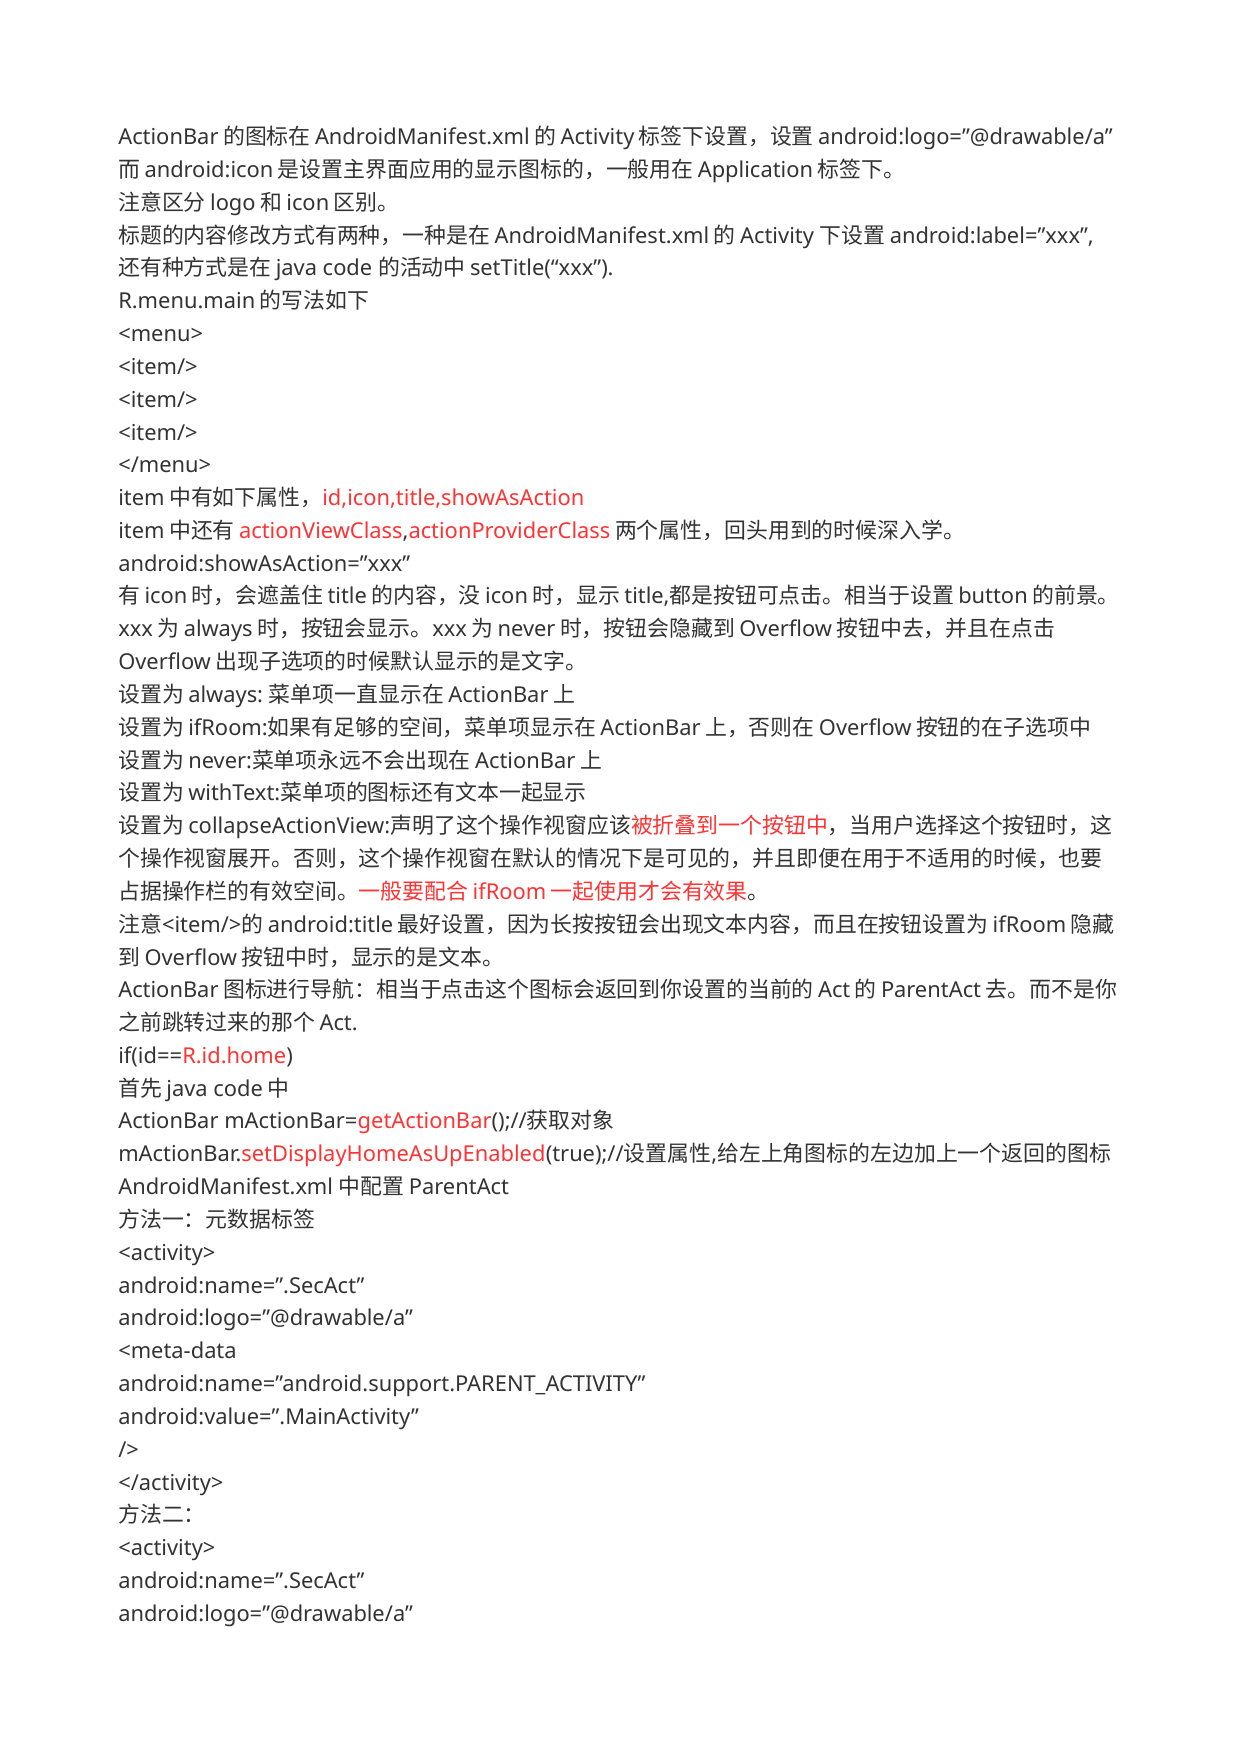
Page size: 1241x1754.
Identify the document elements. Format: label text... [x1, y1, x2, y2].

text android:logo=”@drawable/a” [118, 1595, 1122, 1627]
text android:showAsAction=”xxx” [118, 545, 1122, 577]
text 有icon时，会遮盖住title的内容，没icon时，显示title,都是按钮可点击。相当于设置button的前景。 [118, 577, 1122, 610]
text /> [118, 1431, 1122, 1463]
text 注意<item/>的android:title最好设置，因为长按按钮会出现文本内容，而且在按钮设置为ifRoom隐藏到Overflow按钮中时，显示的是文本。 [118, 906, 1122, 971]
text android:name=”.SecAct” [118, 1267, 1122, 1299]
text android:name=”.SecAct” [118, 1562, 1122, 1595]
text 设置为never:菜单项永远不会出现在ActionBar上 [118, 742, 1122, 774]
text android:logo=”@drawable/a” [118, 1299, 1122, 1332]
text 设置为collapseActionView:声明了这个操作视窗应该被折叠到一个按钮中，当用户选择这个按钮时，这个操作视窗展开。否则，这个操作视窗在默认的情况下是可见的，并且即便在用于不适用的时候，也要占据操作栏的有效空间。一般要配合ifRoom一起使用才会有效果。 [118, 807, 1122, 906]
text ActionBar的图标在AndroidManifest.xml的Activity标签下设置，设置android:logo=”@drawable/a” [118, 118, 1122, 151]
text <menu> [118, 315, 1122, 348]
text xxx为always时，按钮会显示。xxx为never时，按钮会隐藏到Overflow按钮中去，并且在点击Overflow出现子选项的时候默认显示的是文字。 [118, 610, 1122, 676]
text </activity> [118, 1463, 1122, 1496]
text item中还有actionViewClass,actionProviderClass两个属性，回头用到的时候深入学。 [118, 512, 1122, 545]
text ActionBar mActionBar=getActionBar();//获取对象 [118, 1102, 1122, 1135]
text 首先java code中 [118, 1070, 1122, 1102]
text android:name=”android.support.PARENT_ACTIVITY” [118, 1365, 1122, 1398]
text <item/> [118, 348, 1122, 381]
text 设置为withText:菜单项的图标还有文本一起显示 [118, 774, 1122, 807]
text 标题的内容修改方式有两种，一种是在AndroidManifest.xml的Activity 下设置android:label=”xxx”, [118, 217, 1122, 249]
text android:value=”.MainActivity” [118, 1398, 1122, 1431]
text 设置为always: 菜单项一直显示在ActionBar上 [118, 676, 1122, 709]
text 还有种方式是在java code 的活动中setTitle(“xxx”). [118, 249, 1122, 282]
text 方法一：元数据标签 [118, 1201, 1122, 1234]
text <activity> [118, 1234, 1122, 1267]
text item中有如下属性，id,icon,title,showAsAction [118, 479, 1122, 512]
text <item/> [118, 413, 1122, 446]
text ActionBar图标进行导航：相当于点击这个图标会返回到你设置的当前的Act的ParentAct去。而不是你之前跳转过来的那个Act. [118, 971, 1122, 1037]
text 注意区分logo和icon区别。 [118, 184, 1122, 217]
text 设置为ifRoom:如果有足够的空间，菜单项显示在ActionBar上，否则在Overflow按钮的在子选项中 [118, 709, 1122, 742]
text 而android:icon是设置主界面应用的显示图标的，一般用在Application标签下。 [118, 151, 1122, 184]
text AndroidManifest.xml 中配置ParentAct [118, 1168, 1122, 1201]
text <item/> [118, 381, 1122, 413]
text 方法二： [118, 1496, 1122, 1529]
text <activity> [118, 1529, 1122, 1562]
text mActionBar.setDisplayHomeAsUpEnabled(true);//设置属性,给左上角图标的左边加上一个返回的图标 [118, 1135, 1122, 1168]
text </menu> [118, 446, 1122, 479]
text R.menu.main的写法如下 [118, 282, 1122, 315]
text if(id==R.id.home) [118, 1037, 1122, 1070]
text <meta-data [118, 1332, 1122, 1365]
